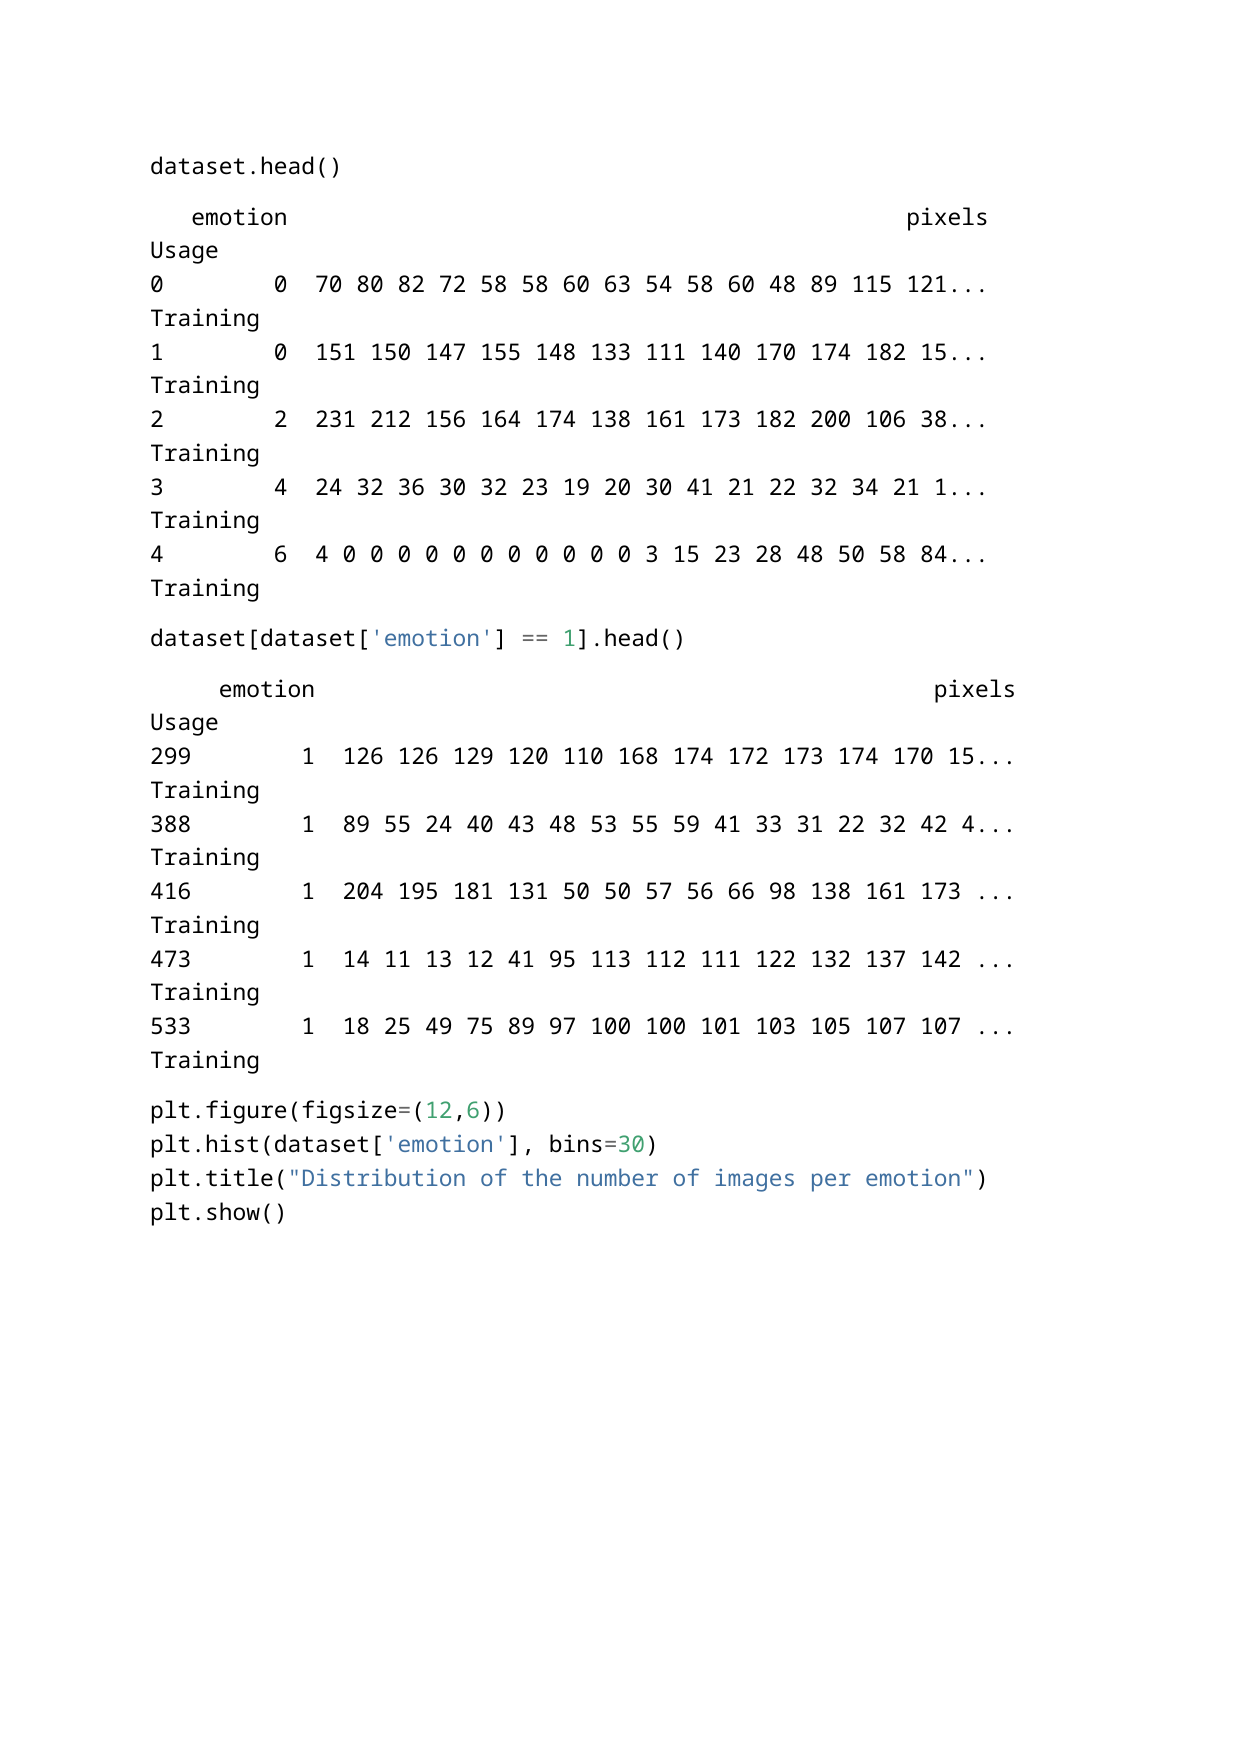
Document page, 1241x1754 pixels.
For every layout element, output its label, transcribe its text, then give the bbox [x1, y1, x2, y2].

text dataset[dataset['emotion'] == 1].head() [150, 622, 1090, 653]
text dataset.head() [150, 150, 1090, 181]
text emotion pixels Usage 299 1 126 126 129 120 110 168 174 172 173 174 170 15... Training 388 1 89 55 24 40 43 48 53 55 59 41 33 31 22 32 42 4... Training 416 1 204 195 181 131 50 50 57 56 66 98 138 161 173 ... Training 473 1 14 11 13 12 41 95 113 112 111 122 132 137 142 ... Training 533 1 18 25 49 75 89 97 100 100 101 103 105 107 107 ... Training [150, 672, 1090, 1075]
text emotion pixels Usage 0 0 70 80 82 72 58 58 60 63 54 58 60 48 89 115 121... Training 1 0 151 150 147 155 148 133 111 140 170 174 182 15... Training 2 2 231 212 156 164 174 138 161 173 182 200 106 38... Training 3 4 24 32 36 30 32 23 19 20 30 41 21 22 32 34 21 1... Training 4 6 4 0 0 0 0 0 0 0 0 0 0 0 3 15 23 28 48 50 58 84... Training [150, 200, 1090, 603]
text plt.figure(figsize=(12,6)) plt.hist(dataset['emotion'], bins=30) plt.title("Distribution of the number of images per emotion") plt.show() [150, 1094, 1090, 1227]
